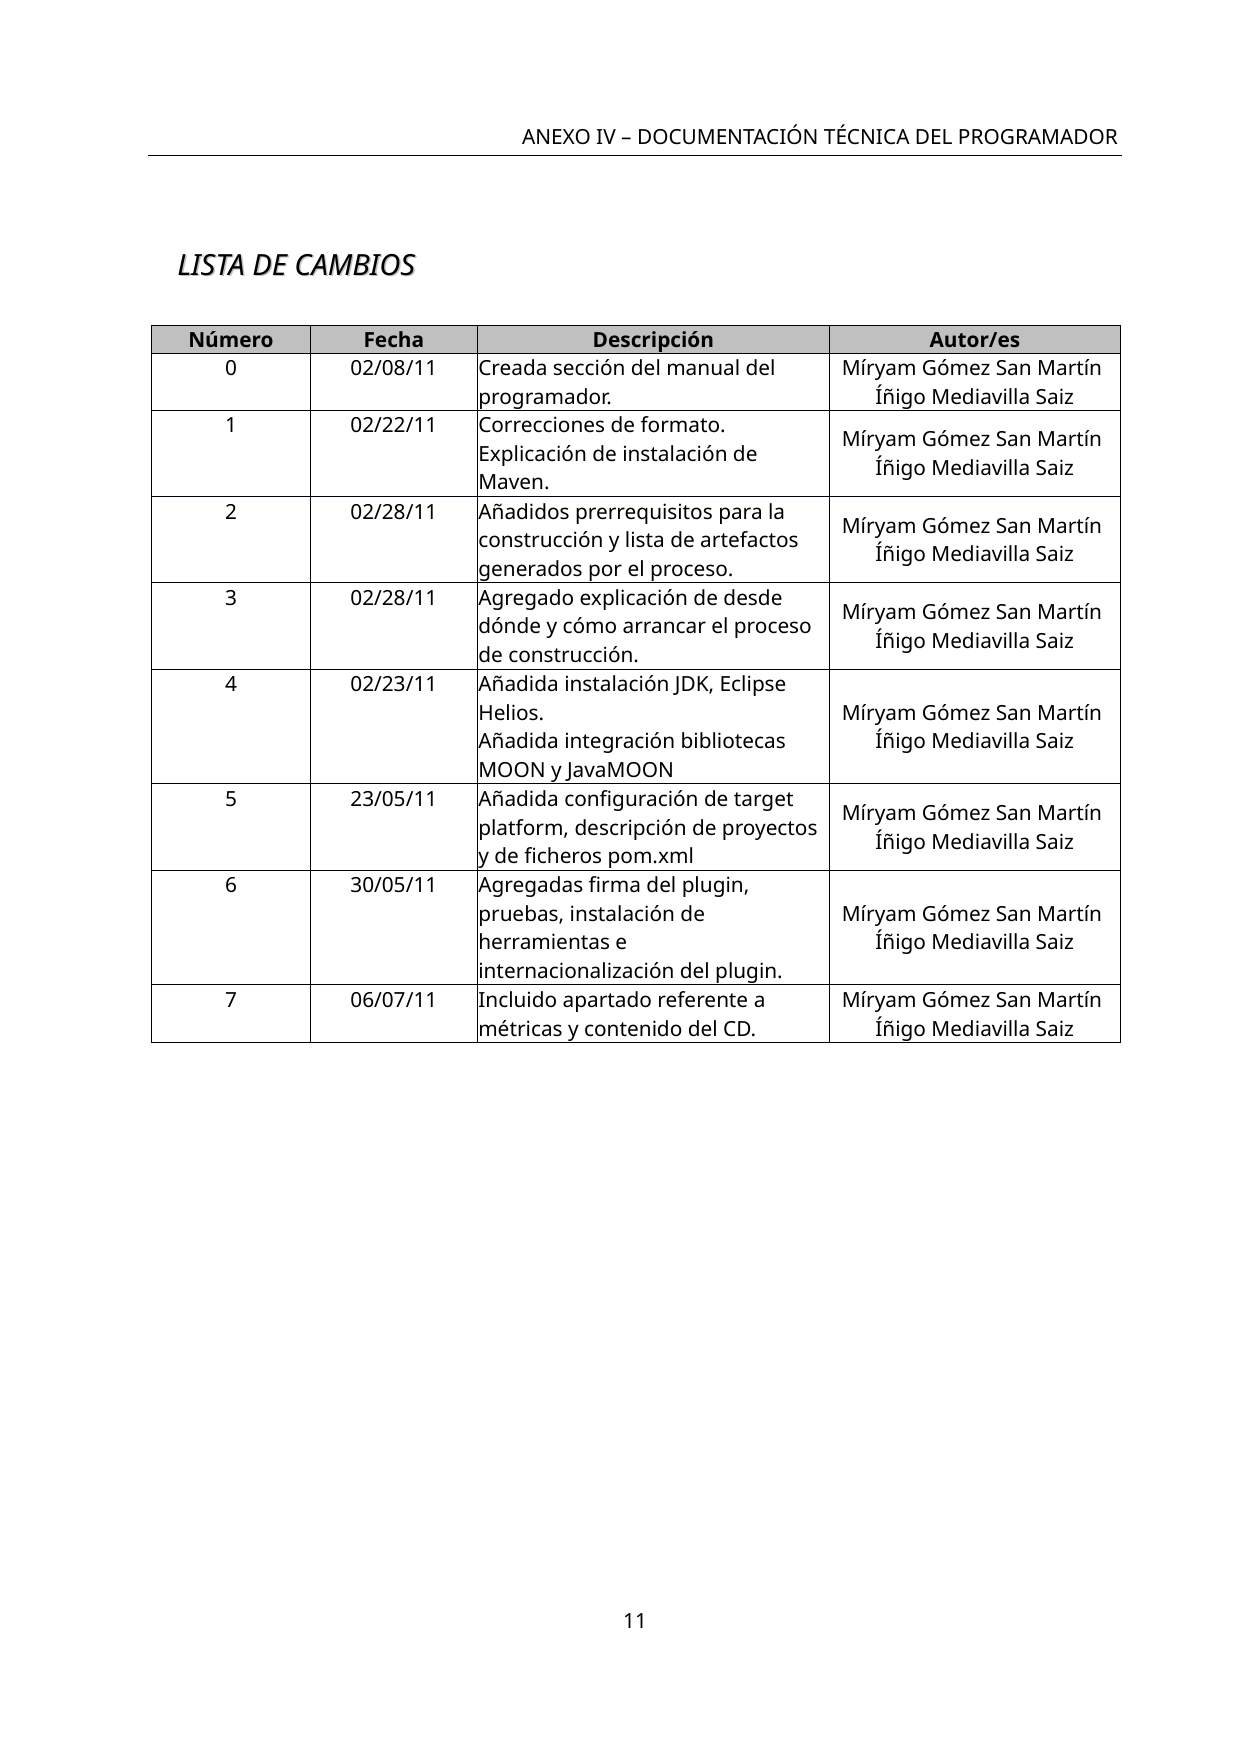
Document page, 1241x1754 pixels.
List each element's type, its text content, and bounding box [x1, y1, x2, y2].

table_cell Correcciones de formato. Explicación de instalación de Maven. [478, 411, 829, 496]
table_cell Añadida configuración de target platform, descripción de proyectos y de ficheros pom.xml [478, 784, 829, 869]
subtitle Lista de cambios [177, 244, 1122, 284]
table_header Fecha [311, 326, 477, 353]
table_cell Añadidos prerrequisitos para la construcción y lista de artefactos generados por el proceso. [478, 497, 829, 582]
table_cell 3 [152, 583, 310, 668]
table_cell 28/02/11 [311, 497, 477, 582]
table_cell Míryam Gómez San Martín Íñigo Mediavilla Saiz [830, 670, 1120, 783]
table_cell Añadida instalación JDK, Eclipse Helios. Añadida integración bibliotecas MOON y JavaMOON [478, 670, 829, 783]
table_cell Míryam Gómez San Martín Íñigo Mediavilla Saiz [830, 354, 1120, 410]
table_header Descripción [478, 326, 829, 353]
table_cell 4 [152, 670, 310, 783]
table_cell Creada sección del manual del programador. [478, 354, 829, 410]
table_cell 2 [152, 497, 310, 582]
table_cell 07/06/11 [311, 985, 477, 1042]
table_cell 1 [152, 411, 310, 496]
table_cell 23/02/11 [311, 670, 477, 783]
table_cell 30/05/11 [311, 871, 477, 984]
table_cell Míryam Gómez San Martín Íñigo Mediavilla Saiz [830, 784, 1120, 869]
table_cell Míryam Gómez San Martín Íñigo Mediavilla Saiz [830, 583, 1120, 668]
table_cell Míryam Gómez San Martín Íñigo Mediavilla Saiz [830, 985, 1120, 1042]
table_cell 5 [152, 784, 310, 869]
table_cell 7 [152, 985, 310, 1042]
table_cell Míryam Gómez San Martín Íñigo Mediavilla Saiz [830, 497, 1120, 582]
table_cell Agregado explicación de desde dónde y cómo arrancar el proceso de construcción. [478, 583, 829, 668]
table_header Autor/es [830, 326, 1120, 353]
table_cell 23/05/11 [311, 784, 477, 869]
table_cell Agregadas firma del plugin, pruebas, instalación de herramientas e internacionalización del plugin. [478, 871, 829, 984]
table_cell 22/02/11 [311, 411, 477, 496]
table_cell 08/02/11 [311, 354, 477, 410]
table_cell Míryam Gómez San Martín Íñigo Mediavilla Saiz [830, 871, 1120, 984]
table_cell Incluido apartado referente a métricas y contenido del CD. [478, 985, 829, 1042]
table_cell Míryam Gómez San Martín Íñigo Mediavilla Saiz [830, 411, 1120, 496]
table_cell 6 [152, 871, 310, 984]
table_header Número [152, 326, 310, 353]
table_cell 0 [152, 354, 310, 410]
table_cell 28/02/11 [311, 583, 477, 668]
